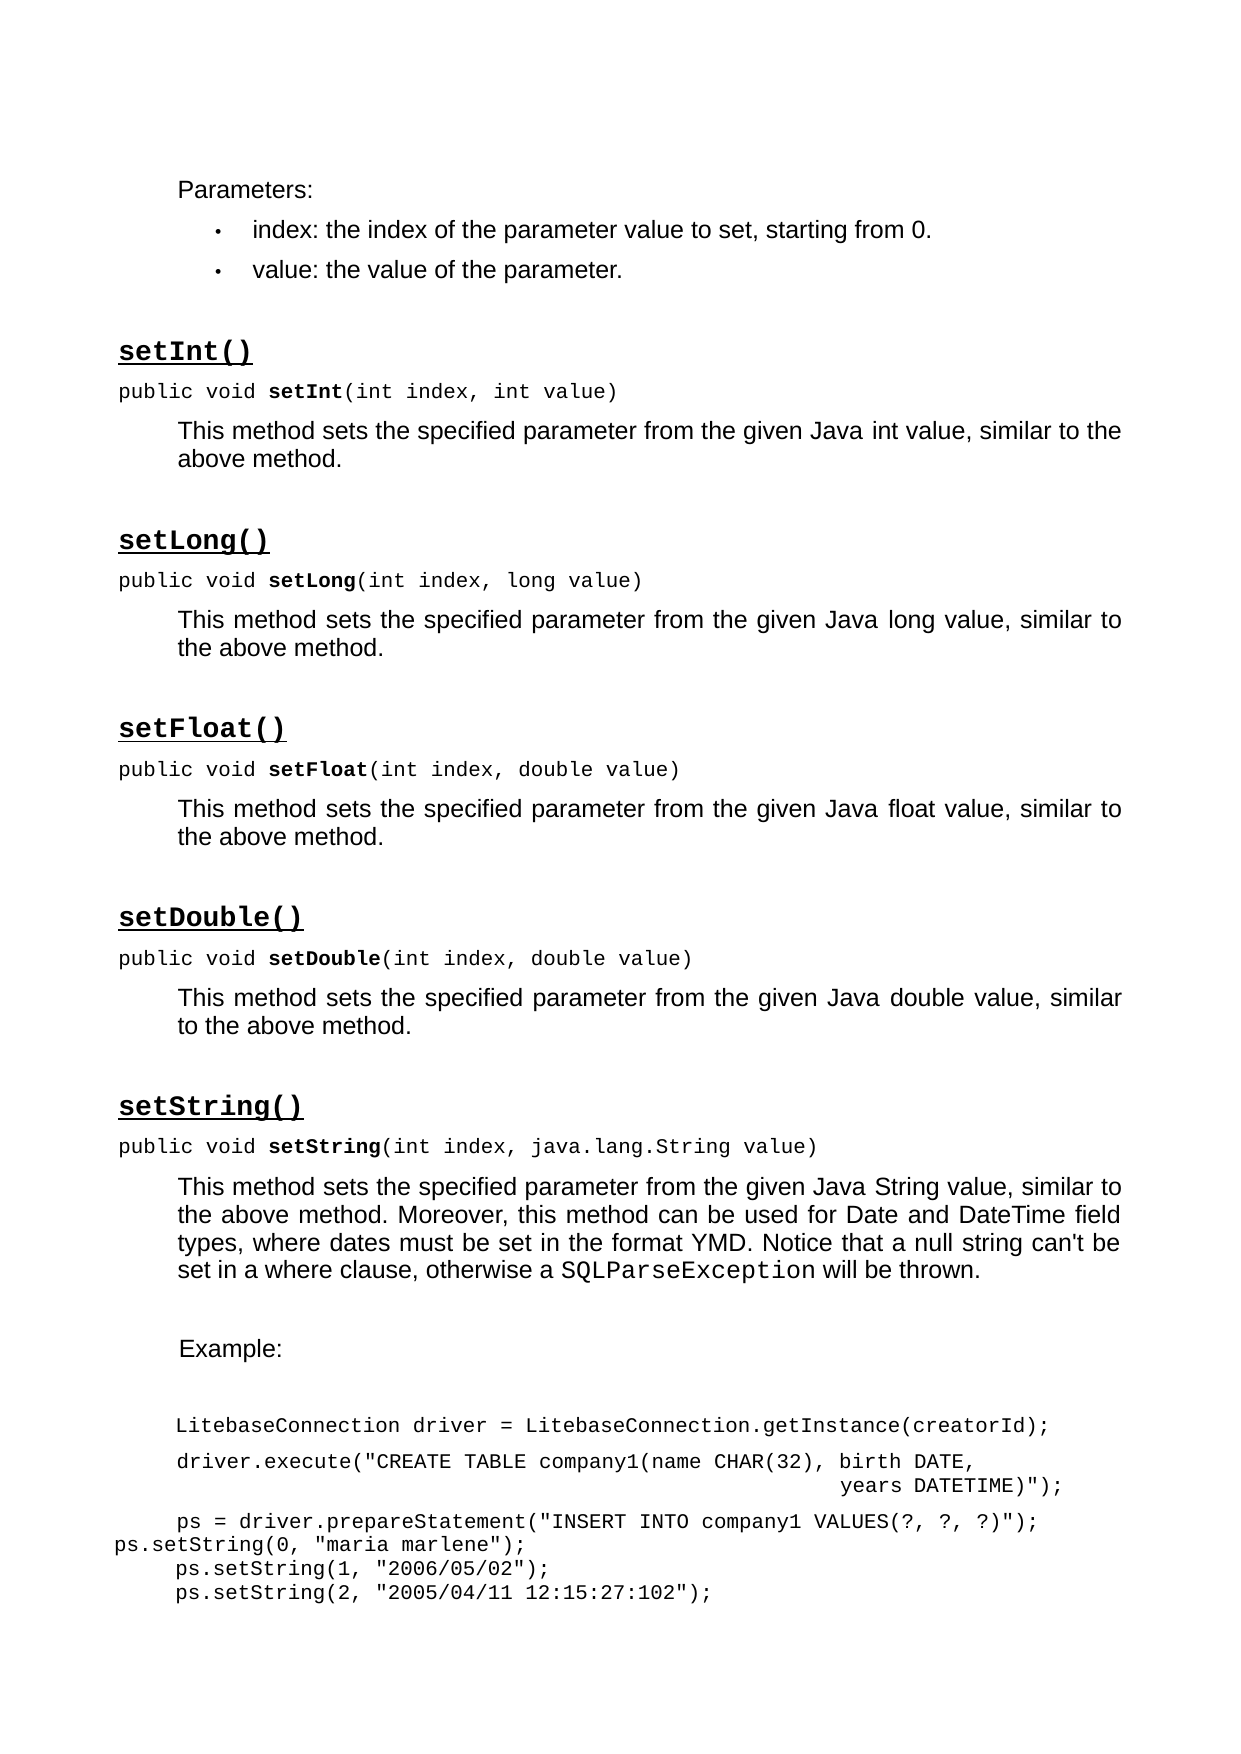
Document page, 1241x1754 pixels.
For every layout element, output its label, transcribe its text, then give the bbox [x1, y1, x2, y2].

text public void setFloat(int index, double value) [118, 759, 1122, 782]
list This method sets the specified parameter from the given Java double value, similar to the above method. [177, 984, 1122, 1039]
text public void setInt(int index, int value) [118, 381, 1122, 405]
text driver.execute("CREATE TABLE company1(name CHAR(32), birth DATE, years DATETIME)"); [101, 1451, 1122, 1498]
text Example: [118, 1334, 1122, 1362]
list index: the index of the parameter value to set, starting from 0. [215, 216, 1122, 244]
subtitle setInt() [118, 337, 1122, 369]
subtitle Parameters: [177, 176, 1122, 203]
subtitle setLong() [118, 526, 1122, 557]
text ps = driver.prepareStatement("INSERT INTO company1 VALUES(?, ?, ?)"); ps.setString(0, "maria marlene"); ps.setString(1, "2006/05/02"); ps.setString(2, "2005/04/11 12:15:27:102"); [101, 1511, 1122, 1605]
list This method sets the specified parameter from the given Java String value, similar to the above method. Moreover, this method can be used for Date and DateTime field types, where dates must be set in the format YMD. Notice that a null string can't be set in a where clause, otherwise a SQLParseException will be thrown. [177, 1172, 1122, 1286]
list This method sets the specified parameter from the given Java int value, similar to the above method. [177, 417, 1122, 473]
subtitle setFloat() [118, 714, 1122, 746]
text LitebaseConnection driver = LitebaseConnection.getInstance(creatorId); [101, 1415, 1122, 1439]
list This method sets the specified parameter from the given Java long value, similar to the above method. [177, 606, 1122, 662]
text public void setLong(int index, long value) [118, 570, 1122, 593]
list This method sets the specified parameter from the given Java float value, similar to the above method. [177, 795, 1122, 851]
text public void setString(int index, java.lang.String value) [118, 1136, 1122, 1160]
subtitle setDouble() [118, 903, 1122, 935]
list value: the value of the parameter. [215, 256, 1122, 284]
subtitle setString() [118, 1092, 1122, 1124]
text public void setDouble(int index, double value) [118, 948, 1122, 971]
